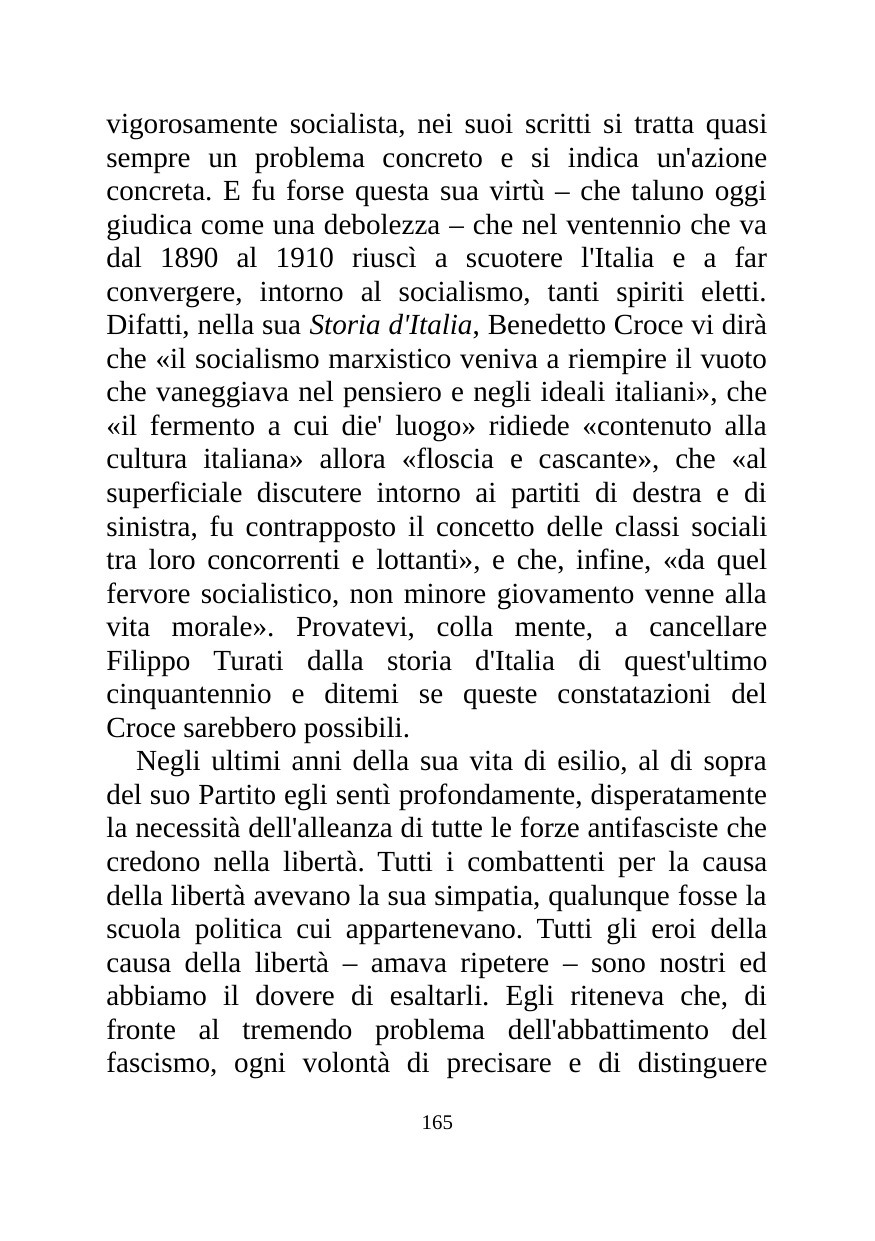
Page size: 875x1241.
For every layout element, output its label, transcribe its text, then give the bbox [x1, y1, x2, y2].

text Negli ultimi anni della sua vita di esilio, al di sopra del suo Partito egli sentì profondamente, disperatamente la necessità dell'alleanza di tutte le forze antifasciste che credono nella libertà. Tutti i combattenti per la causa della libertà avevano la sua simpatia, qualunque fosse la scuola politica cui appartenevano. Tutti gli eroi della causa della libertà – amava ripetere – sono nostri ed abbiamo il dovere di esaltarli. Egli riteneva che, di fronte al tremendo problema dell'abbattimento del fascismo, ogni volontà di precisare e di distinguere [106, 743, 768, 1079]
text vigorosamente socialista, nei suoi scritti si tratta quasi sempre un problema concreto e si indica un'azione concreta. E fu forse questa sua virtù – che taluno oggi giudica come una debolezza – che nel ventennio che va dal 1890 al 1910 riuscì a scuotere l'Italia e a far convergere, intorno al socialismo, tanti spiriti eletti. Difatti, nella sua Storia d'Italia, Benedetto Croce vi dirà che «il socialismo marxistico veniva a riempire il vuoto che vaneggiava nel pensiero e negli ideali italiani», che «il fermento a cui die' luogo» ridiede «contenuto alla cultura italiana» allora «floscia e cascante», che «al superficiale discutere intorno ai partiti di destra e di sinistra, fu contrapposto il concetto delle classi sociali tra loro concorrenti e lottanti», e che, infine, «da quel fervore socialistico, non minore giovamento venne alla vita morale». Provatevi, colla mente, a cancellare Filippo Turati dalla storia d'Italia di quest'ultimo cinquantennio e ditemi se queste constatazioni del Croce sarebbero possibili. [106, 106, 768, 743]
